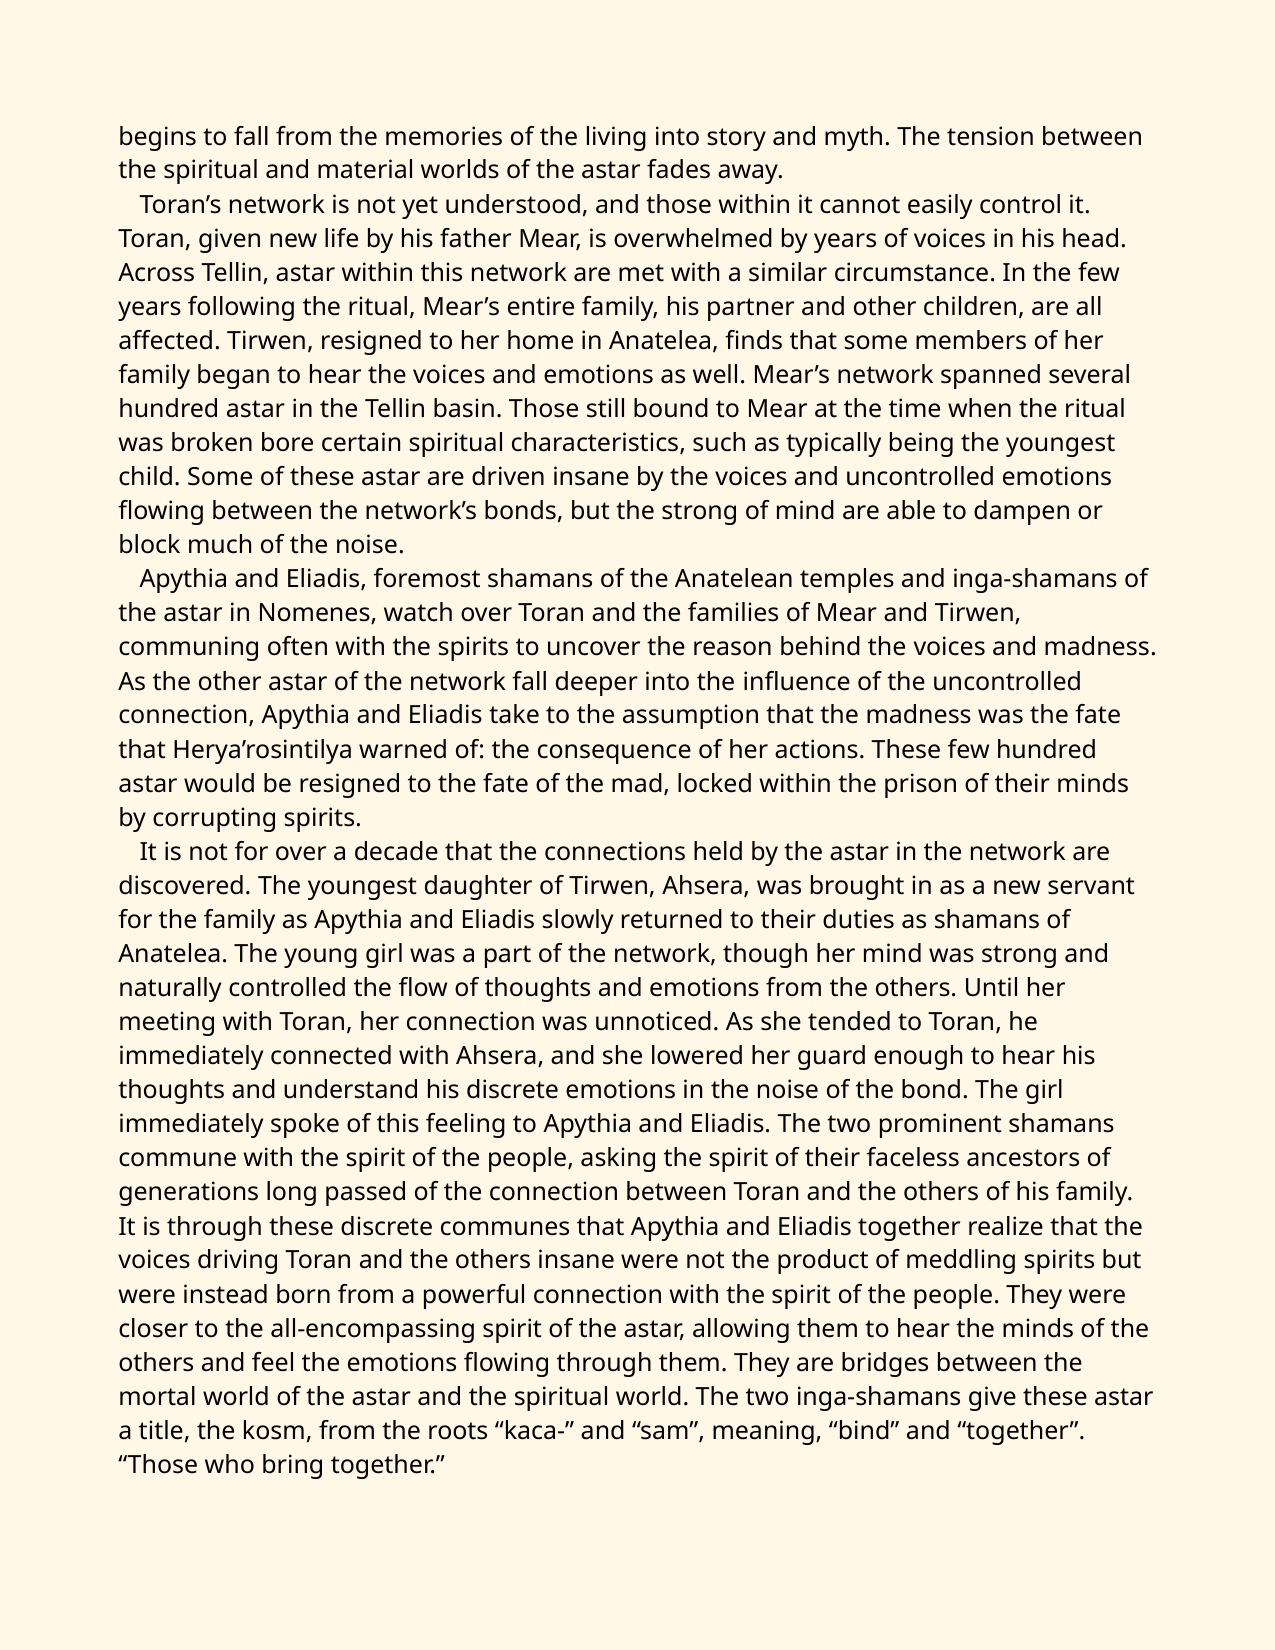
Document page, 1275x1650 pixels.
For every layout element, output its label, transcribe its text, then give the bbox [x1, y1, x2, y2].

text begins to fall from the memories of the living into story and myth. The tension between the spiritual and material worlds of the astar fades away. [118, 118, 1157, 186]
text It is not for over a decade that the connections held by the astar in the network are discovered. The youngest daughter of Tirwen, Ahsera, was brought in as a new servant for the family as Apythia and Eliadis slowly returned to their duties as shamans of Anatelea. The young girl was a part of the network, though her mind was strong and naturally controlled the flow of thoughts and emotions from the others. Until her meeting with Toran, her connection was unnoticed. As she tended to Toran, he immediately connected with Ahsera, and she lowered her guard enough to hear his thoughts and understand his discrete emotions in the noise of the bond. The girl immediately spoke of this feeling to Apythia and Eliadis. The two prominent shamans commune with the spirit of the people, asking the spirit of their faceless ancestors of generations long passed of the connection between Toran and the others of his family. It is through these discrete communes that Apythia and Eliadis together realize that the voices driving Toran and the others insane were not the product of meddling spirits but were instead born from a powerful connection with the spirit of the people. They were closer to the all-encompassing spirit of the astar, allowing them to hear the minds of the others and feel the emotions flowing through them. They are bridges between the mortal world of the astar and the spiritual world. The two inga-shamans give these astar a title, the kosm, from the roots “kaca-” and “sam”, meaning, “bind” and “together”. “Those who bring together.” [118, 833, 1157, 1481]
text Apythia and Eliadis, foremost shamans of the Anatelean temples and inga-shamans of the astar in Nomenes, watch over Toran and the families of Mear and Tirwen, communing often with the spirits to uncover the reason behind the voices and madness. As the other astar of the network fall deeper into the influence of the uncontrolled connection, Apythia and Eliadis take to the assumption that the madness was the fate that Herya’rosintilya warned of: the consequence of her actions. These few hundred astar would be resigned to the fate of the mad, locked within the prison of their minds by corrupting spirits. [118, 561, 1157, 833]
text Toran’s network is not yet understood, and those within it cannot easily control it. Toran, given new life by his father Mear, is overwhelmed by years of voices in his head. Across Tellin, astar within this network are met with a similar circumstance. In the few years following the ritual, Mear’s entire family, his partner and other children, are all affected. Tirwen, resigned to her home in Anatelea, finds that some members of her family began to hear the voices and emotions as well. Mear’s network spanned several hundred astar in the Tellin basin. Those still bound to Mear at the time when the ritual was broken bore certain spiritual characteristics, such as typically being the youngest child. Some of these astar are driven insane by the voices and uncontrolled emotions flowing between the network’s bonds, but the strong of mind are able to dampen or block much of the noise. [118, 186, 1157, 561]
